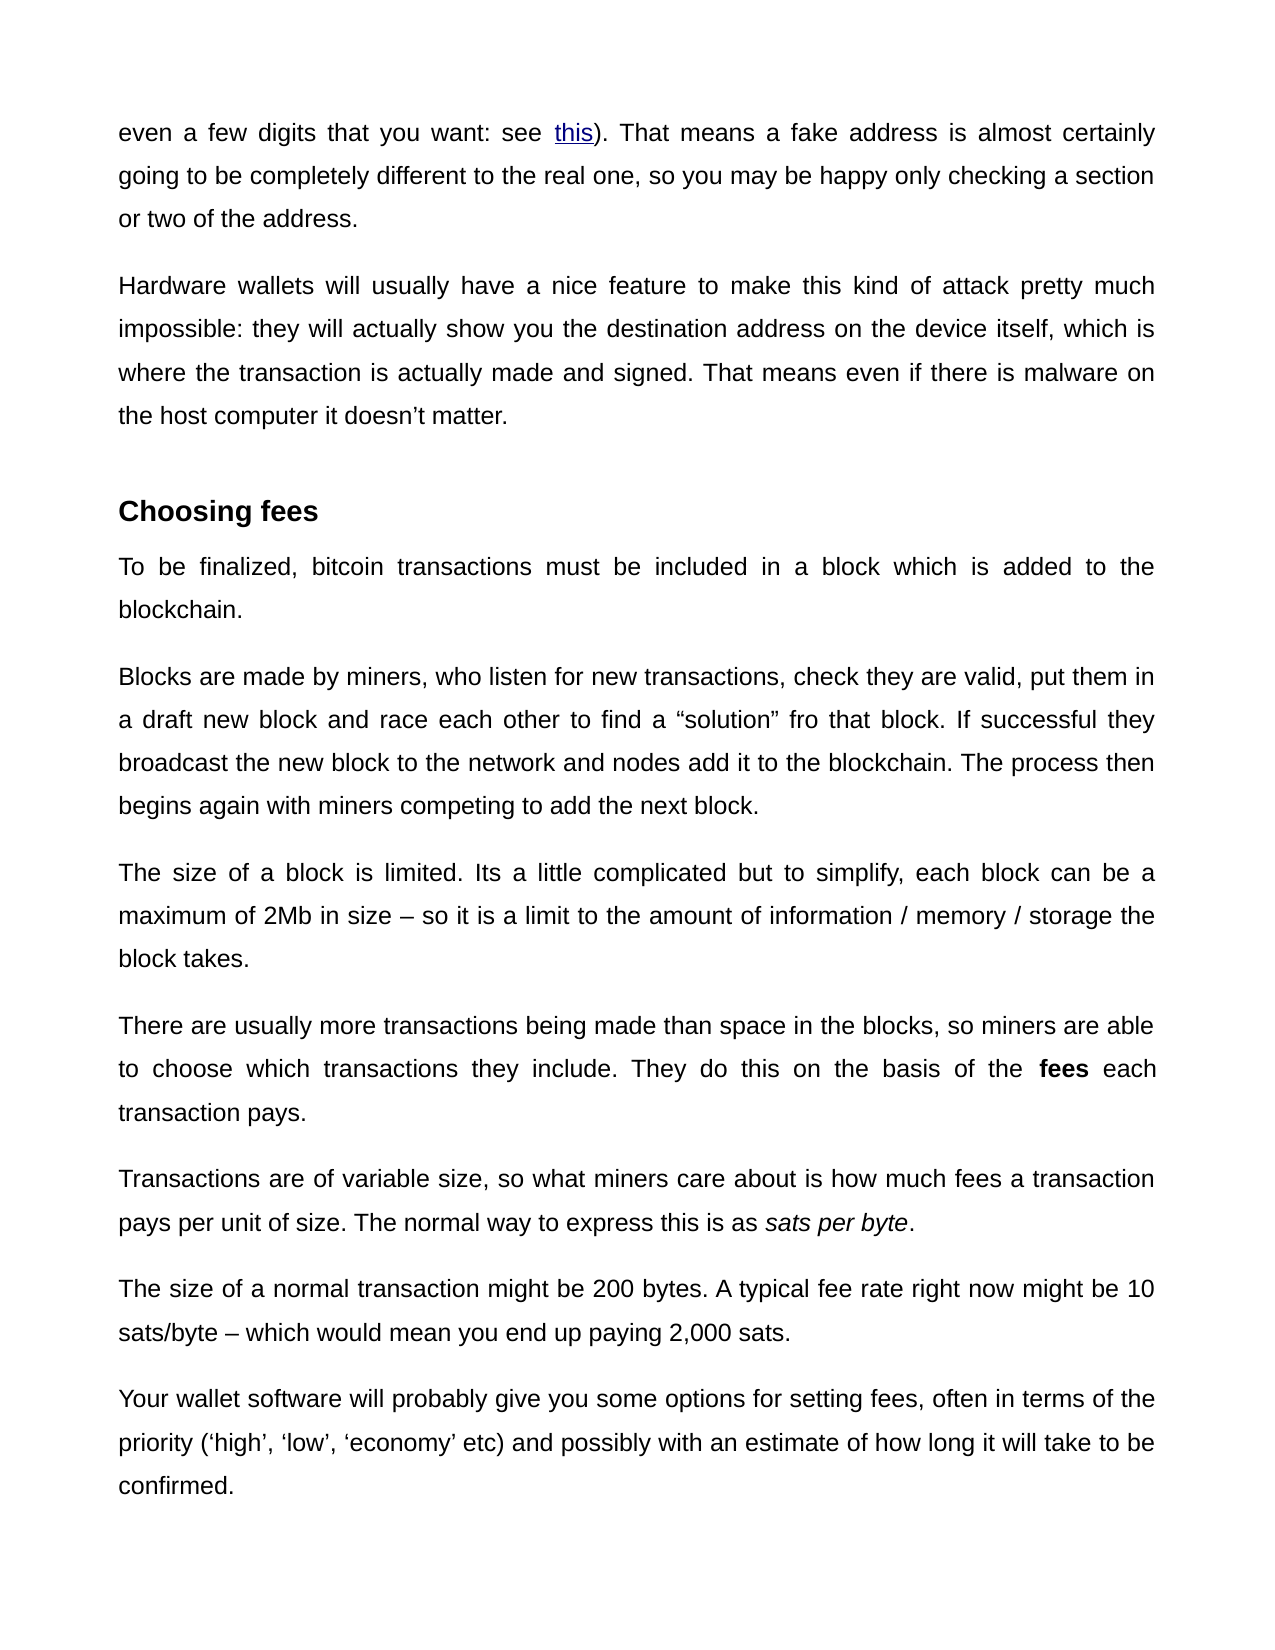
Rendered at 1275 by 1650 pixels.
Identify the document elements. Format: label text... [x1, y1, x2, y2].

text even a few digits that you want: see this). That means a fake address is almost certainly going to be completely different to the real one, so you may be happy only checking a section or two of the address. [118, 118, 1157, 233]
subtitle Choosing fees [118, 494, 1157, 528]
text The size of a normal transaction might be 200 bytes. A typical fee rate right now might be 10 sats/byte – which would mean you end up paying 2,000 sats. [118, 1274, 1157, 1346]
text Your wallet software will probably give you some options for setting fees, often in terms of the priority (‘high’, ‘low’, ‘economy’ etc) and possibly with an estimate of how long it will take to be confirmed. [118, 1384, 1157, 1499]
text To be finalized, bitcoin transactions must be included in a block which is added to the blockchain. [118, 552, 1157, 624]
text There are usually more transactions being made than space in the blocks, so miners are able to choose which transactions they include. They do this on the basis of the fees each transaction pays. [118, 1011, 1157, 1126]
text Hardware wallets will usually have a nice feature to make this kind of attack pretty much impossible: they will actually show you the destination address on the device itself, which is where the transaction is actually made and signed. That means even if there is malware on the host computer it doesn’t matter. [118, 271, 1157, 429]
text The size of a block is limited. Its a little complicated but to simplify, each block can be a maximum of 2Mb in size – so it is a limit to the amount of information / memory / storage the block takes. [118, 858, 1157, 973]
text Blocks are made by miners, who listen for new transactions, check they are valid, put them in a draft new block and race each other to find a “solution” fro that block. If successful they broadcast the new block to the network and nodes add it to the blockchain. The process then begins again with miners competing to add the next block. [118, 662, 1157, 820]
text Transactions are of variable size, so what miners care about is how much fees a transaction pays per unit of size. The normal way to express this is as sats per byte. [118, 1164, 1157, 1236]
